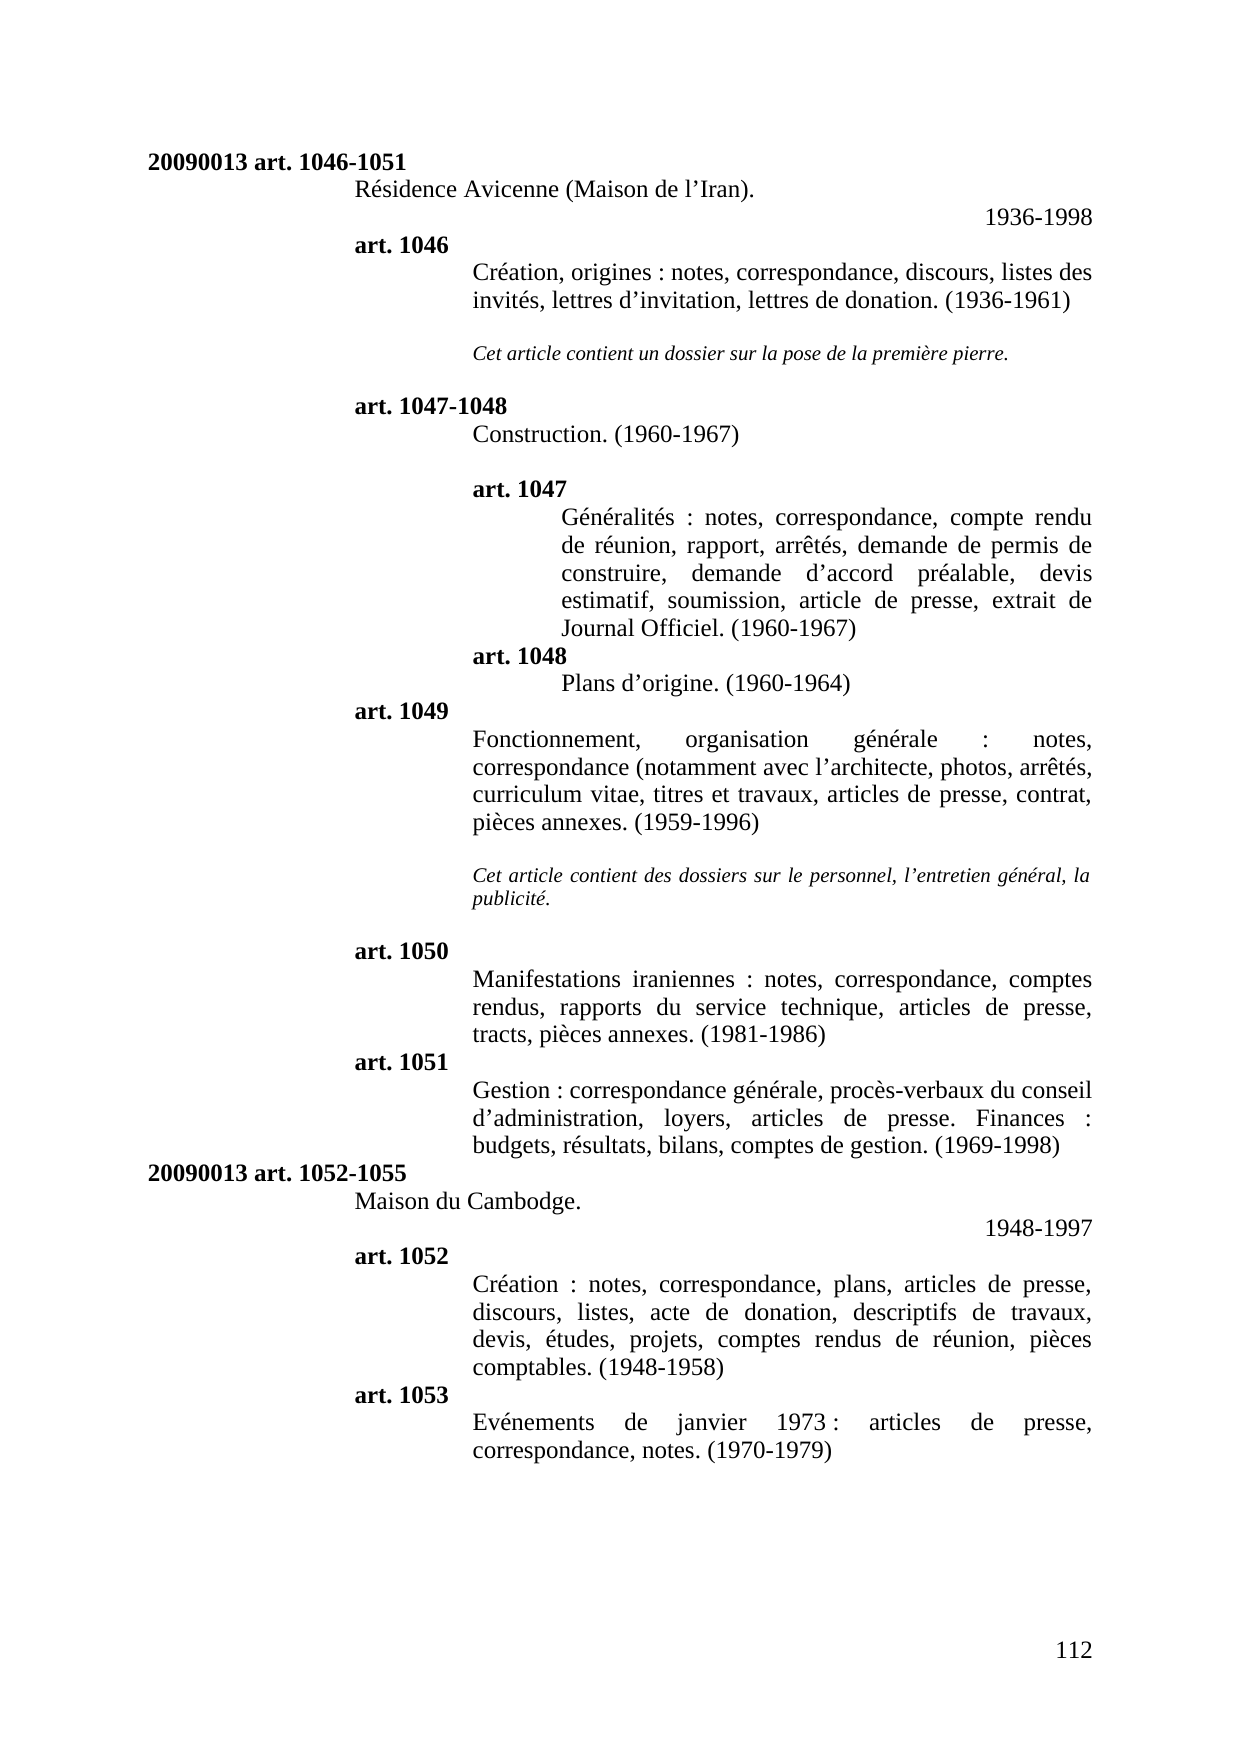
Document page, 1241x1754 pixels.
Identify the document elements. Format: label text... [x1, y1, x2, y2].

text Construction. (1960-1967) [472, 420, 1093, 448]
text Cet article contient un dossier sur la pose de la première pierre. [472, 342, 1093, 365]
text 1936-1998 [148, 203, 1093, 231]
text 20090013 art. 1046-1051 [148, 148, 1093, 175]
text Fonctionnement, organisation générale : notes, correspondance (notamment avec l’architecte, photos, arrêtés, curriculum vitae, titres et travaux, articles de presse, contrat, pièces annexes. (1959-1996) [472, 725, 1093, 836]
text art. 1047-1048 [354, 392, 1093, 420]
text art. 1050 [354, 937, 1093, 965]
text 20090013 art. 1052-1055 [148, 1159, 1093, 1187]
text Plans d’origine. (1960-1964) [561, 669, 1093, 697]
text Evénements de janvier 1973 : articles de presse, correspondance, notes. (1970-1979) [472, 1408, 1093, 1464]
text 1948-1997 [148, 1214, 1093, 1242]
text Cet article contient des dossiers sur le personnel, l’entretien général, la publicité. [472, 863, 1093, 910]
text art. 1047 [472, 476, 1093, 503]
text Manifestations iraniennes : notes, correspondance, comptes rendus, rapports du service technique, articles de presse, tracts, pièces annexes. (1981-1986) [472, 965, 1093, 1048]
text art. 1051 [354, 1048, 1093, 1076]
text Résidence Avicenne (Maison de l’Iran). [354, 175, 1093, 203]
text Généralités : notes, correspondance, compte rendu de réunion, rapport, arrêtés, demande de permis de construire, demande d’accord préalable, devis estimatif, soumission, article de presse, extrait de Journal Officiel. (1960-1967) [561, 503, 1093, 642]
text art. 1049 [354, 697, 1093, 725]
text Maison du Cambodge. [354, 1187, 1093, 1214]
text Gestion : correspondance générale, procès-verbaux du conseil d’administration, loyers, articles de presse. Finances : budgets, résultats, bilans, comptes de gestion. (1969-1998) [472, 1076, 1093, 1159]
text art. 1053 [354, 1381, 1093, 1408]
text art. 1052 [354, 1242, 1093, 1270]
text Création, origines : notes, correspondance, discours, listes des invités, lettres d’invitation, lettres de donation. (1936-1961) [472, 258, 1093, 314]
text Création : notes, correspondance, plans, articles de presse, discours, listes, acte de donation, descriptifs de travaux, devis, études, projets, comptes rendus de réunion, pièces comptables. (1948-1958) [472, 1270, 1093, 1381]
text art. 1048 [472, 642, 1093, 669]
text art. 1046 [354, 231, 1093, 258]
